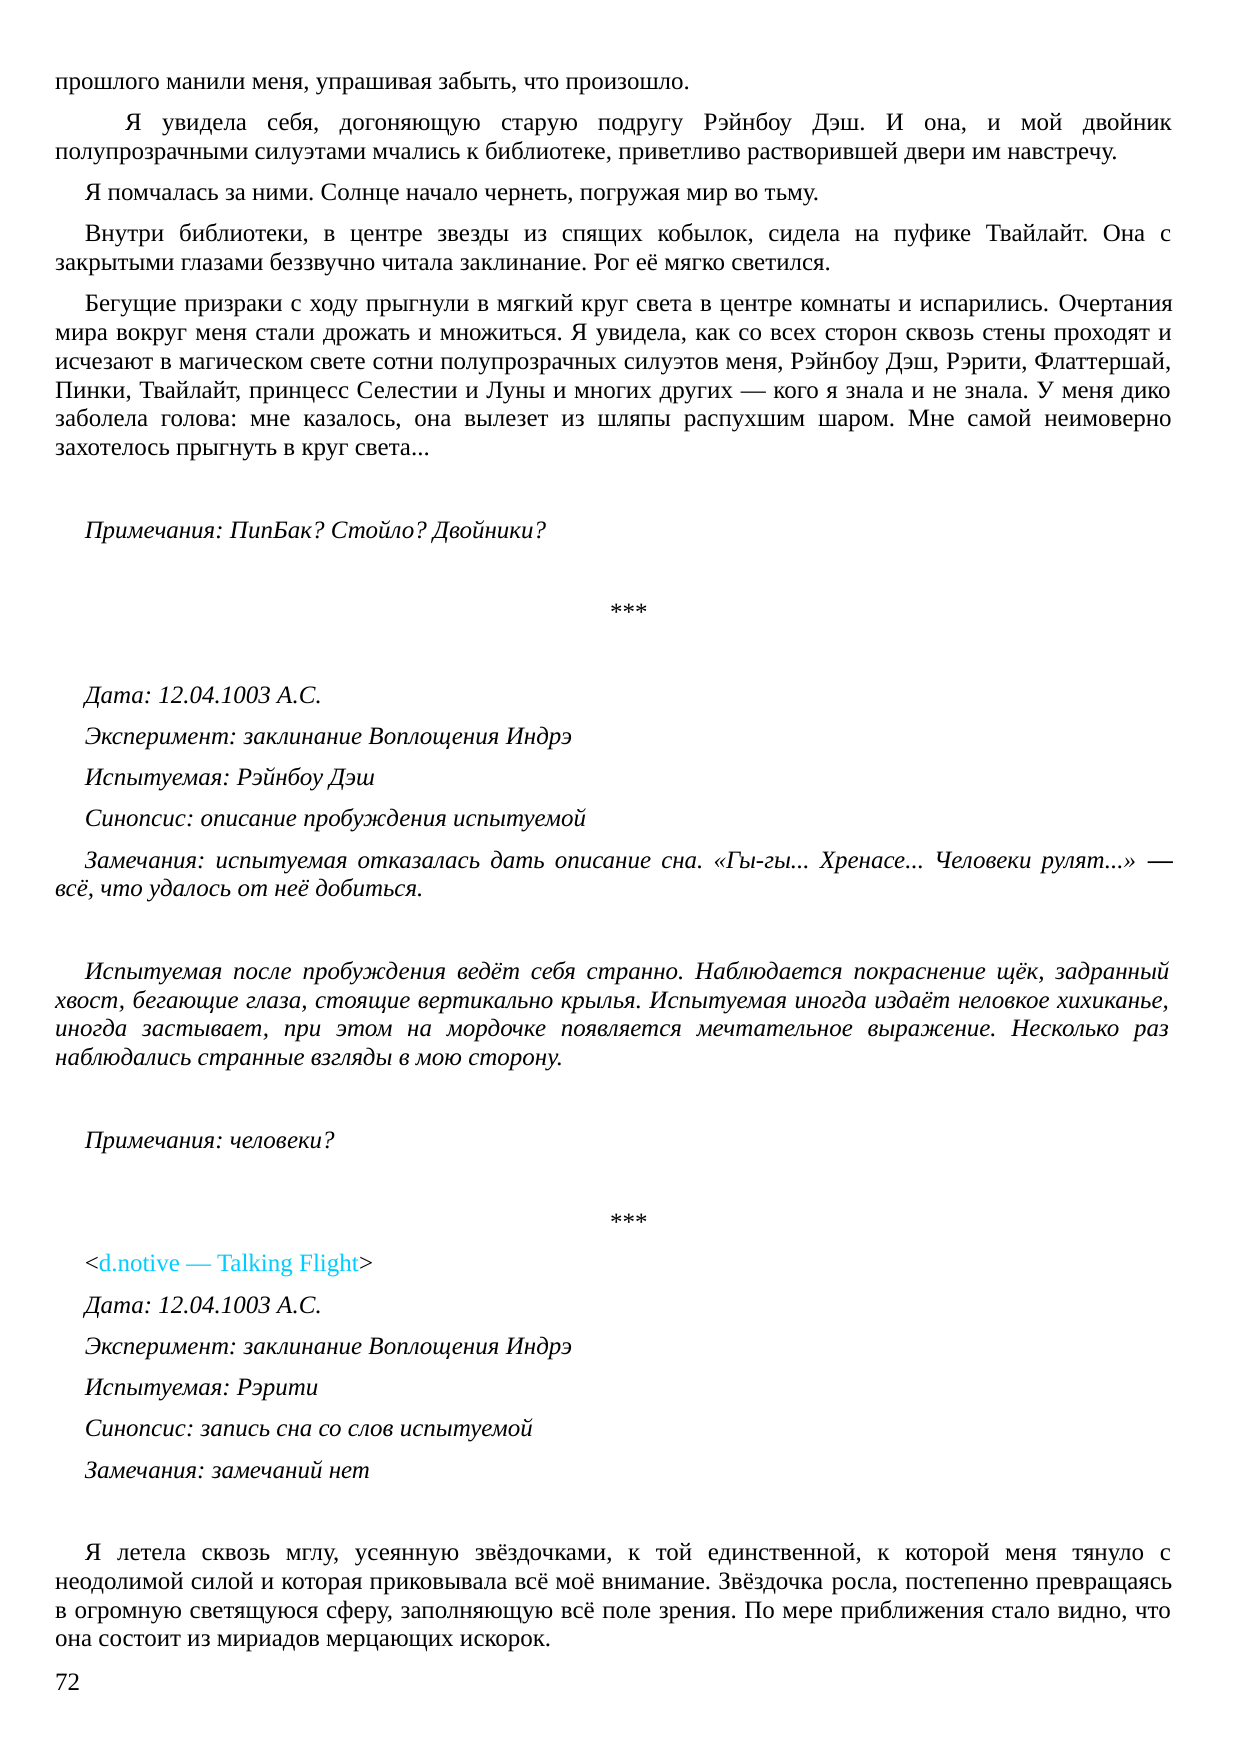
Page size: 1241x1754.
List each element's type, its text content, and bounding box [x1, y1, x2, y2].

text Испытуемая: Рэрити [55, 1372, 1173, 1401]
text Замечания: испытуемая отказалась дать описание сна. «Гы-гы... Хренасе... Человеки рулят...» — всё, что удалось от неё добиться. [55, 845, 1173, 902]
text Внутри библиотеки, в центре звезды из спящих кобылок, сидела на пуфике Твайлайт. Она с закрытыми глазами беззвучно читала заклинание. Рог её мягко светился. [55, 218, 1173, 276]
text прошлого манили меня, упрашивая забыть, что произошло. [55, 66, 1173, 95]
text Эксперимент: заклинание Воплощения Индрэ [55, 721, 1173, 750]
text Замечания: замечаний нет [55, 1455, 1173, 1483]
text Эксперимент: заклинание Воплощения Индрэ [55, 1331, 1173, 1360]
text <d.notive — Talking Flight> [55, 1248, 1173, 1277]
text Я помчалась за ними. Солнце начало чернеть, погружая мир во тьму. [55, 177, 1173, 206]
text Примечания: ПипБак? Стойло? Двойники? [55, 515, 1173, 543]
text *** [55, 597, 1173, 626]
text Я летела сквозь мглу, усеянную звёздочками, к той единственной, к которой меня тянуло с неодолимой силой и которая приковывала всё моё внимание. Звёздочка росла, постепенно превращаясь в огромную светящуюся сферу, заполняющую всё поле зрения. По мере приближения стало видно, что она состоит из мириадов мерцающих искорок. [55, 1537, 1173, 1652]
text Синопсис: описание пробуждения испытуемой [55, 803, 1173, 832]
text Бегущие призраки с ходу прыгнули в мягкий круг света в центре комнаты и испарились. Очертания мира вокруг меня стали дрожать и множиться. Я увидела, как со всех сторон сквозь стены проходят и исчезают в магическом свете сотни полупрозрачных силуэтов меня, Рэйнбоу Дэш, Рэрити, Флаттершай, Пинки, Твайлайт, принцесс Селестии и Луны и многих других — кого я знала и не знала. У меня дико заболела голова: мне казалось, она вылезет из шляпы распухшим шаром. Мне самой неимоверно захотелось прыгнуть в круг света... [55, 288, 1173, 461]
text Я увидела себя, догоняющую старую подругу Рэйнбоу Дэш. И она, и мой двойник полупрозрачными силуэтами мчались к библиотеке, приветливо растворившей двери им навстречу. [55, 107, 1173, 165]
text Примечания: человеки? [55, 1125, 1173, 1153]
text Дата: 12.04.1003 А.С. [55, 1290, 1173, 1318]
text Дата: 12.04.1003 А.С. [55, 680, 1173, 708]
text Синопсис: запись сна со слов испытуемой [55, 1413, 1173, 1442]
text Испытуемая после пробуждения ведёт себя странно. Наблюдается покраснение щёк, задранный хвост, бегающие глаза, стоящие вертикально крылья. Испытуемая иногда издаёт неловкое хихиканье, иногда застывает, при этом на мордочке появляется мечтательное выражение. Несколько раз наблюдались странные взгляды в мою сторону. [55, 956, 1173, 1071]
text *** [55, 1207, 1173, 1236]
text Испытуемая: Рэйнбоу Дэш [55, 762, 1173, 791]
